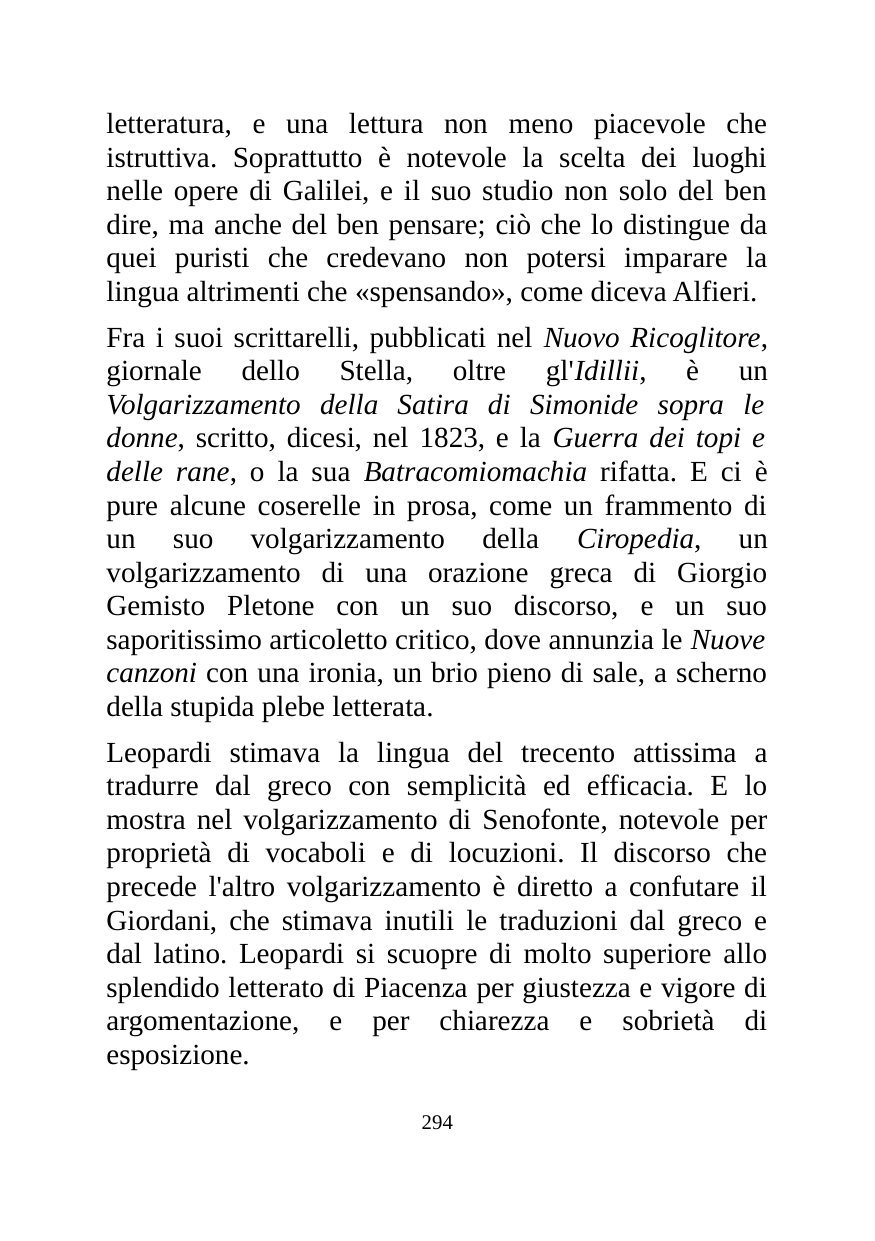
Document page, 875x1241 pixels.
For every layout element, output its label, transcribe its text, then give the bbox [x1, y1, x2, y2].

text Leopardi stimava la lingua del trecento attissima a tradurre dal greco con semplicità ed efficacia. E lo mostra nel volgarizzamento di Senofonte, notevole per proprietà di vocaboli e di locuzioni. Il discorso che precede l'altro volgarizzamento è diretto a confutare il Giordani, che stimava inutili le traduzioni dal greco e dal latino. Leopardi si scuopre di molto superiore allo splendido letterato di Piacenza per giustezza e vigore di argomentazione, e per chiarezza e sobrietà di esposizione. [106, 735, 768, 1070]
text letteratura, e una lettura non meno piacevole che istruttiva. Soprattutto è notevole la scelta dei luoghi nelle opere di Galilei, e il suo studio non solo del ben dire, ma anche del ben pensare; ciò che lo distingue da quei puristi che credevano non potersi imparare la lingua altrimenti che «spensando», come diceva Alfieri. [106, 106, 768, 307]
text Fra i suoi scrittarelli, pubblicati nel Nuovo Ricoglitore, giornale dello Stella, oltre gl'Idillii, è un Volgarizzamento della Satira di Simonide sopra le donne, scritto, dicesi, nel 1823, e la Guerra dei topi e delle rane, o la sua Batracomiomachia rifatta. E ci è pure alcune coserelle in prosa, come un frammento di un suo volgarizzamento della Ciropedia, un volgarizzamento di una orazione greca di Giorgio Gemisto Pletone con un suo discorso, e un suo saporitissimo articoletto critico, dove annunzia le Nuove canzoni con una ironia, un brio pieno di sale, a scherno della stupida plebe letterata. [106, 320, 768, 722]
